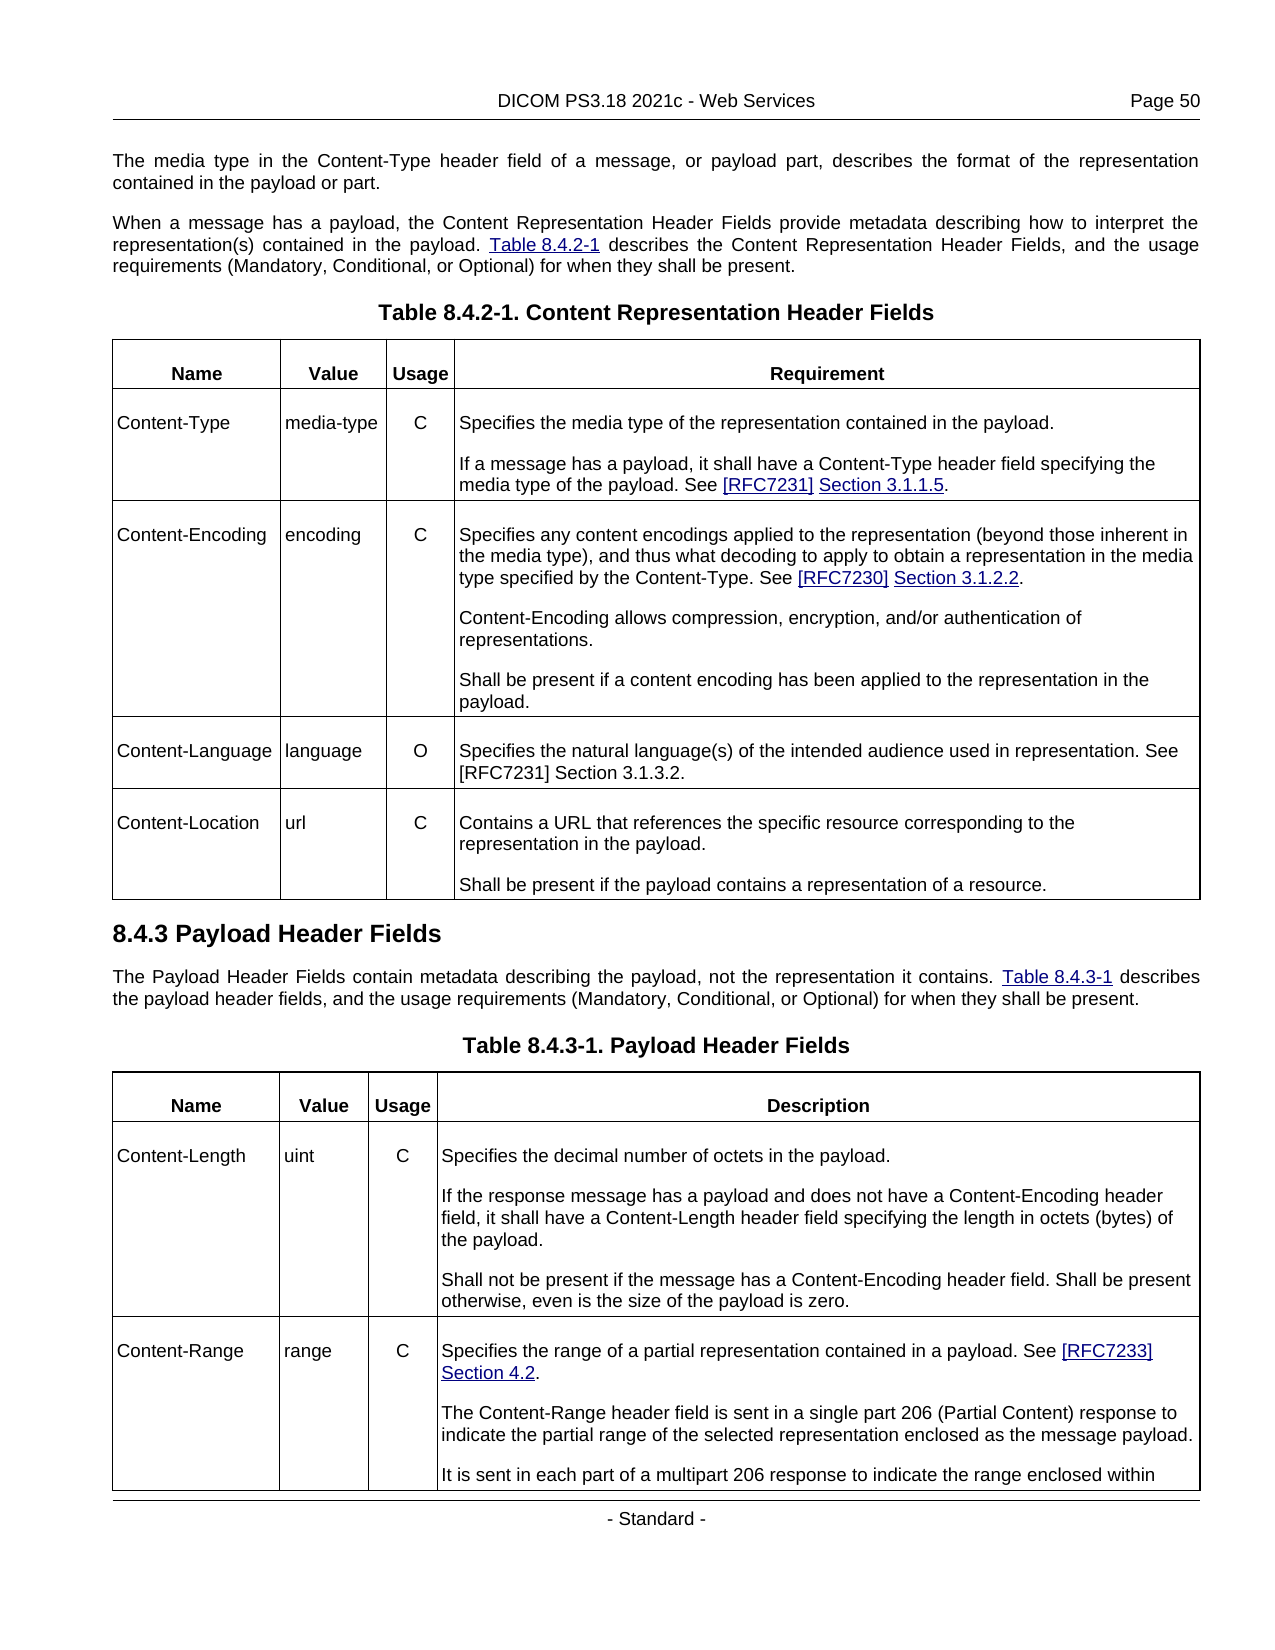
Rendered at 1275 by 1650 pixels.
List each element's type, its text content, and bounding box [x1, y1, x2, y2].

text Table 8.4.3-1. Payload Header Fields [112, 1032, 1200, 1058]
table_cell C [387, 501, 454, 716]
table_cell Content-Encoding [113, 501, 280, 716]
table_cell Content-Language [113, 717, 280, 787]
table_cell Specifies the media type of the representation contained in the payload. If a message has a payload, it shall have a Content-Type header field specifying the media type of the payload. See [RFC7231] Section 3.1.1.5. [455, 389, 1199, 500]
table_cell Specifies the decimal number of octets in the payload. If the response message has a payload and does not have a Content-Encoding header field, it shall have a Content-Length header field specifying the length in octets (bytes) of the payload. Shall not be present if the message has a Content-Encoding header field. Shall be present otherwise, even is the size of the payload is zero. [438, 1122, 1199, 1316]
text 8.4.3 Payload Header Fields [112, 919, 1200, 948]
table_header Name [113, 1073, 279, 1121]
table_cell range [280, 1317, 368, 1489]
text Table 8.4.2-1. Content Representation Header Fields [112, 299, 1200, 325]
table_header Description [438, 1073, 1199, 1121]
table_cell C [387, 389, 454, 500]
table_cell url [281, 789, 386, 899]
text The Payload Header Fields contain metadata describing the payload, not the representation it contains. Table 8.4.3-1 describes the payload header fields, and the usage requirements (Mandatory, Conditional, or Optional) for when they shall be present. [112, 966, 1200, 1009]
table_cell uint [280, 1122, 368, 1316]
table_header Value [281, 340, 386, 388]
table_cell Specifies the natural language(s) of the intended audience used in representation. See [RFC7231] Section 3.1.3.2. [455, 717, 1199, 787]
table_header Name [113, 340, 280, 388]
table_cell encoding [281, 501, 386, 716]
table_cell Content-Location [113, 789, 280, 899]
table_cell Content-Range [113, 1317, 279, 1489]
table_cell O [387, 717, 454, 787]
table_cell C [387, 789, 454, 899]
table_cell media-type [281, 389, 386, 500]
table_cell Content-Length [113, 1122, 279, 1316]
table_cell Content-Type [113, 389, 280, 500]
table_header Value [280, 1073, 368, 1121]
table_cell Specifies any content encodings applied to the representation (beyond those inherent in the media type), and thus what decoding to apply to obtain a representation in the media type specified by the Content-Type. See [RFC7230] Section 3.1.2.2. Content-Encoding allows compression, encryption, and/or authentication of representations. Shall be present if a content encoding has been applied to the representation in the payload. [455, 501, 1199, 716]
table_header Usage [387, 340, 454, 388]
table_cell C [369, 1317, 437, 1489]
table_cell language [281, 717, 386, 787]
text The media type in the Content-Type header field of a message, or payload part, describes the format of the representation contained in the payload or part. [112, 150, 1200, 193]
table_header Usage [369, 1073, 437, 1121]
table_cell C [369, 1122, 437, 1316]
table_cell Specifies the range of a partial representation contained in a payload. See [RFC7233] Section 4.2. The Content-Range header field is sent in a single part 206 (Partial Content) response to indicate the partial range of the selected representation enclosed as the message payload. It is sent in each part of a multipart 206 response to indicate the range enclosed within [438, 1317, 1199, 1489]
table_cell Contains a URL that references the specific resource corresponding to the representation in the payload. Shall be present if the payload contains a representation of a resource. [455, 789, 1199, 899]
text When a message has a payload, the Content Representation Header Fields provide metadata describing how to interpret the representation(s) contained in the payload. Table 8.4.2-1 describes the Content Representation Header Fields, and the usage requirements (Mandatory, Conditional, or Optional) for when they shall be present. [112, 212, 1200, 277]
table_header Requirement [455, 340, 1199, 388]
